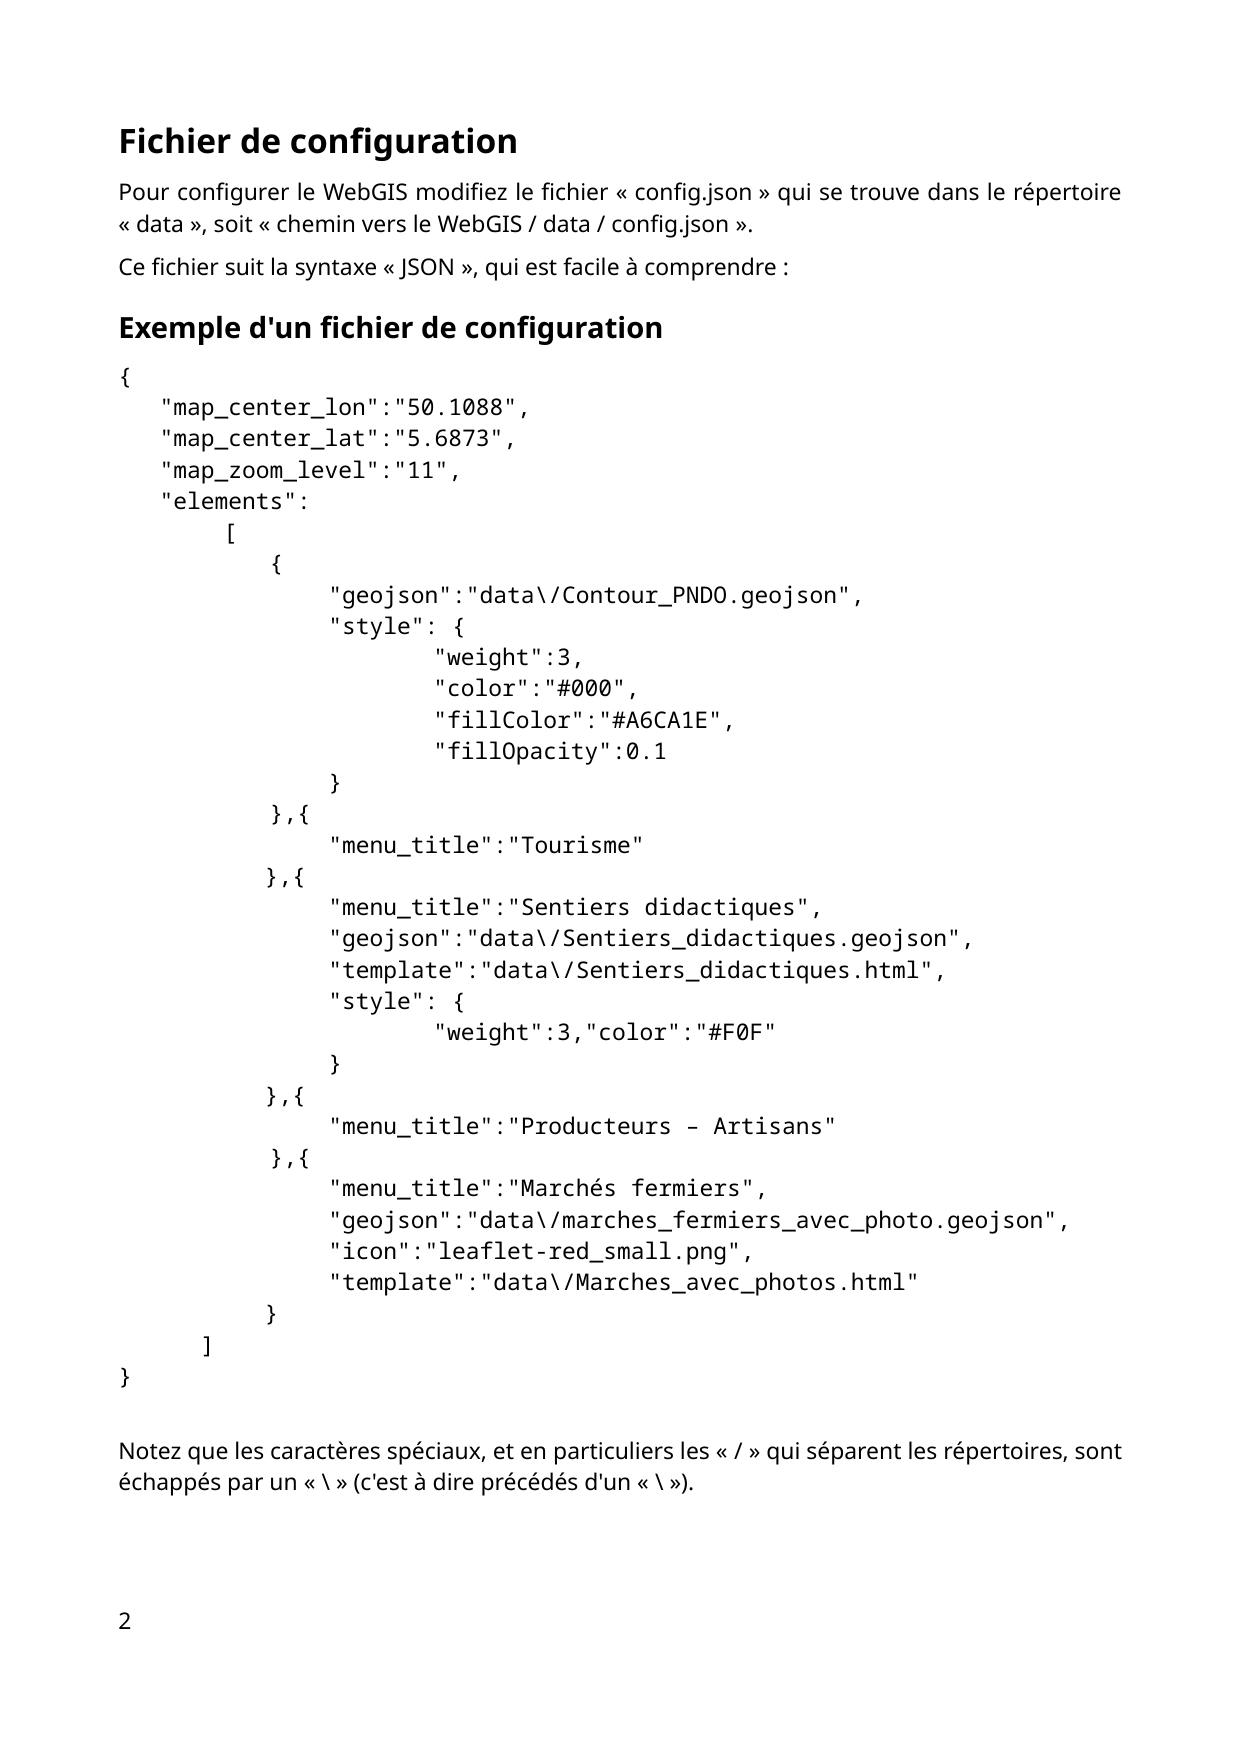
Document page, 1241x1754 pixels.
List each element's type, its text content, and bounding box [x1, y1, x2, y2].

text "weight":3,"color":"#F0F" [118, 1016, 1122, 1047]
subtitle Exemple d'un fichier de configuration [118, 308, 1122, 347]
text } [118, 1047, 1122, 1078]
text "map_zoom_level":"11", [118, 453, 1122, 485]
text } [118, 766, 1122, 797]
text "menu_title":"Producteurs – Artisans" [118, 1110, 1122, 1141]
text "weight":3, [118, 641, 1122, 672]
text },{ [118, 797, 1122, 828]
text { [118, 360, 1122, 391]
text "map_center_lat":"5.6873", [118, 422, 1122, 453]
text "menu_title":"Tourisme" [118, 828, 1122, 860]
text "color":"#000", [118, 672, 1122, 703]
text "icon":"leaflet-red_small.png", [118, 1235, 1122, 1266]
text },{ [118, 1141, 1122, 1172]
text } [118, 1360, 1122, 1391]
text { [118, 547, 1122, 578]
text "style": { [118, 610, 1122, 641]
text Notez que les caractères spéciaux, et en particuliers les « / » qui séparent les répertoires, sont échappés par un « \ » (c'est à dire précédés d'un « \ »). [118, 1435, 1122, 1497]
text "geojson":"data\/marches_fermiers_avec_photo.geojson", [118, 1203, 1122, 1235]
text "template":"data\/Marches_avec_photos.html" [118, 1266, 1122, 1297]
text "fillColor":"#A6CA1E", [118, 703, 1122, 735]
text } [118, 1297, 1122, 1328]
text "fillOpacity":0.1 [118, 735, 1122, 766]
text "menu_title":"Sentiers didactiques", [118, 891, 1122, 922]
subtitle Fichier de configuration [118, 118, 1122, 164]
text "geojson":"data\/Contour_PNDO.geojson", [118, 578, 1122, 610]
text "elements": [118, 485, 1122, 516]
text "geojson":"data\/Sentiers_didactiques.geojson", [118, 922, 1122, 953]
text "template":"data\/Sentiers_didactiques.html", [118, 953, 1122, 985]
text },{ [118, 1078, 1122, 1110]
text "style": { [118, 985, 1122, 1016]
text "map_center_lon":"50.1088", [118, 391, 1122, 422]
text Ce fichier suit la syntaxe « JSON », qui est facile à comprendre : [118, 251, 1122, 283]
text },{ [118, 860, 1122, 891]
text Pour configurer le WebGIS modifiez le fichier « config.json » qui se trouve dans le répertoire « data », soit « chemin vers le WebGIS / data / config.json ». [118, 176, 1122, 239]
text ] [118, 1328, 1122, 1360]
text [ [118, 516, 1122, 547]
text "menu_title":"Marchés fermiers", [118, 1172, 1122, 1203]
